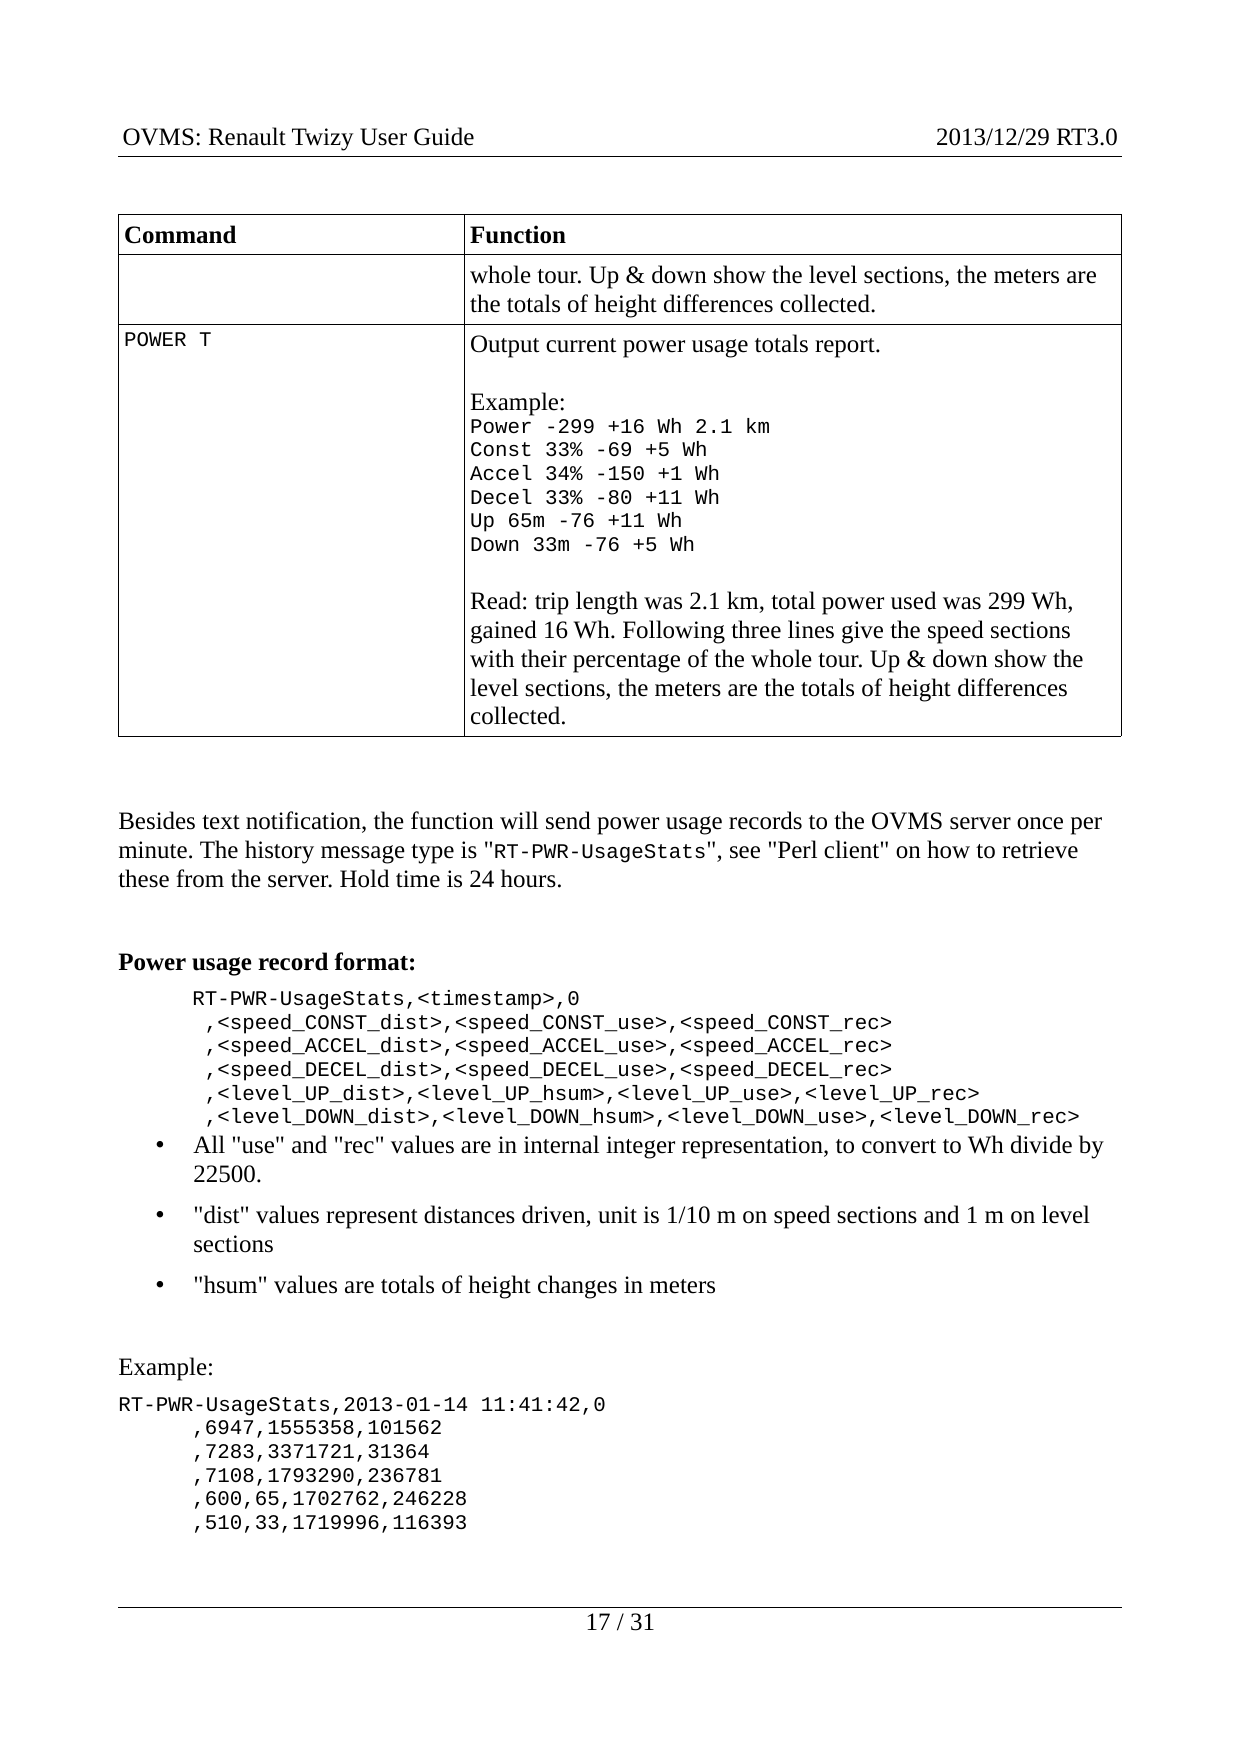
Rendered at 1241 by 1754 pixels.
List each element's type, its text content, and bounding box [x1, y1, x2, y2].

table_header Command [119, 215, 464, 254]
table_header Function [465, 215, 1121, 254]
list "hsum" values are totals of height changes in meters [156, 1270, 1122, 1299]
table_cell whole tour. Up & down show the level sections, the meters are the totals of height differences collected. [465, 255, 1121, 323]
text RT-PWR-UsageStats,2013-01-14 11:41:42,0 ,6947,1555358,101562 ,7283,3371721,31364 ,7108,1793290,236781 ,600,65,1702762,246228 ,510,33,1719996,116393 [118, 1394, 1122, 1536]
text ,<speed_DECEL_dist>,<speed_DECEL_use>,<speed_DECEL_rec> [192, 1059, 1122, 1083]
text Besides text notification, the function will send power usage records to the OVMS server once per minute. The history message type is "RT-PWR-UsageStats", see "Perl client" on how to retrieve these from the server. Hold time is 24 hours. [118, 806, 1122, 893]
table_cell [119, 255, 464, 323]
table_cell POWER T [119, 325, 464, 736]
text ,<speed_ACCEL_dist>,<speed_ACCEL_use>,<speed_ACCEL_rec> [192, 1035, 1122, 1059]
list "dist" values represent distances driven, unit is 1/10 m on speed sections and 1 m on level sections [156, 1200, 1122, 1257]
text ,<level_DOWN_dist>,<level_DOWN_hsum>,<level_DOWN_use>,<level_DOWN_rec> [192, 1106, 1122, 1130]
text ,<speed_CONST_dist>,<speed_CONST_use>,<speed_CONST_rec> [192, 1012, 1122, 1035]
list All "use" and "rec" values are in internal integer representation, to convert to Wh divide by 22500. [156, 1130, 1122, 1187]
table_cell Output current power usage totals report. Example: Power -299 +16 Wh 2.1 km Const 33% -69 +5 Wh Accel 34% -150 +1 Wh Decel 33% -80 +11 Wh Up 65m -76 +11 Wh Down 33m -76 +5 Wh Read: trip length was 2.1 km, total power used was 299 Wh, gained 16 Wh. Following three lines give the speed sections with their percentage of the whole tour. Up & down show the level sections, the meters are the totals of height differences collected. [465, 325, 1121, 736]
text ,<level_UP_dist>,<level_UP_hsum>,<level_UP_use>,<level_UP_rec> [192, 1083, 1122, 1106]
text RT-PWR-UsageStats,<timestamp>,0 [192, 988, 1122, 1012]
text Example: [118, 1352, 1122, 1381]
text Power usage record format: [118, 947, 1122, 976]
